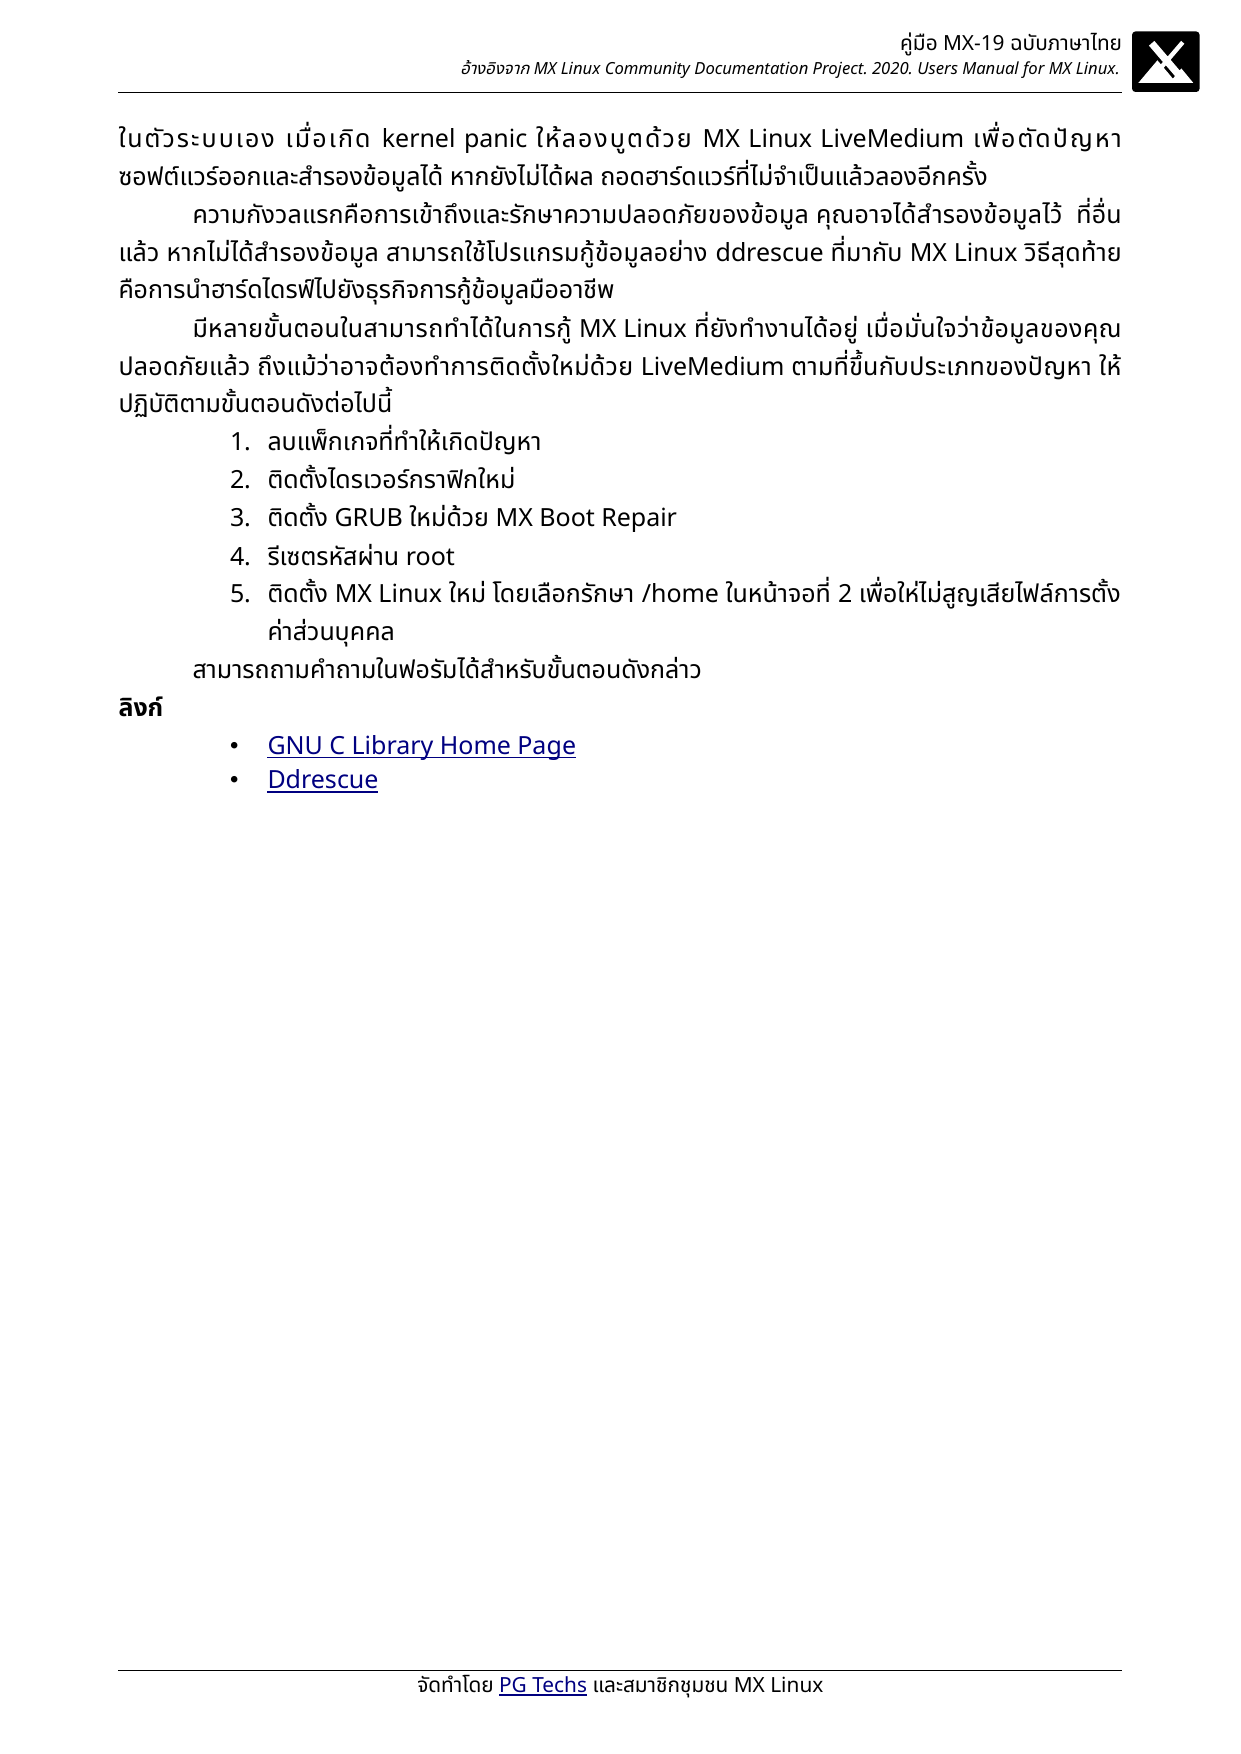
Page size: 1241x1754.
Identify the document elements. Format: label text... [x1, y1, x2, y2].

text ลิงก์ [118, 690, 1122, 728]
list ติดตั้ง GRUB ใหม่ด้วย MX Boot Repair [230, 500, 1122, 538]
list ติดตั้งไดรเวอร์กราฟิกใหม่ [230, 462, 1122, 500]
text สามารถถามคำถามในฟอรัมได้สำหรับขั้นตอนดังกล่าว [118, 652, 1122, 690]
list GNU C Library Home Page [230, 728, 1122, 762]
text ความกังวลแรกคือการเข้าถึงและรักษาความปลอดภัยของข้อมูล คุณอาจได้สำรองข้อมูลไว้ ที่อื่นแล้ว หากไม่ได้สำรองข้อมูล สามารถใช้โปรแกรมกู้ข้อมูลอย่าง ddrescue ที่มากับ MX Linux วิธีสุดท้ายคือการนำฮาร์ดไดรฟ์ไปยังธุรกิจการกู้ข้อมูลมืออาชีพ [118, 196, 1122, 310]
text ในตัวระบบเอง เมื่อเกิด kernel panic ให้ลองบูตด้วย MX Linux LiveMedium เพื่อตัดปัญหาซอฟต์แวร์ออกและสำรองข้อมูลได้ หากยังไม่ได้ผล ถอดฮาร์ดแวร์ที่ไม่จำเป็นแล้วลองอีกครั้ง [118, 121, 1122, 196]
list รีเซตรหัสผ่าน root [230, 538, 1122, 576]
list Ddrescue [230, 762, 1122, 796]
list ติดตั้ง MX Linux ใหม่ โดยเลือกรักษา /home ในหน้าจอที่ 2 เพื่อให่ไม่สูญเสียไฟล์การตั้งค่าส่วนบุคคล [230, 576, 1122, 652]
list ลบแพ็กเกจที่ทำให้เกิดปัญหา [230, 424, 1122, 462]
text มีหลายขั้นตอนในสามารถทำได้ในการกู้ MX Linux ที่ยังทำงานได้อยู่ เมื่อมั่นใจว่าข้อมูลของคุณปลอดภัยแล้ว ถึงแม้ว่าอาจต้องทำการติดตั้งใหม่ด้วย LiveMedium ตามที่ขึ้นกับประเภทของปัญหา ให้ปฏิบัติตามขั้นตอนดังต่อไปนี้ [118, 310, 1122, 424]
